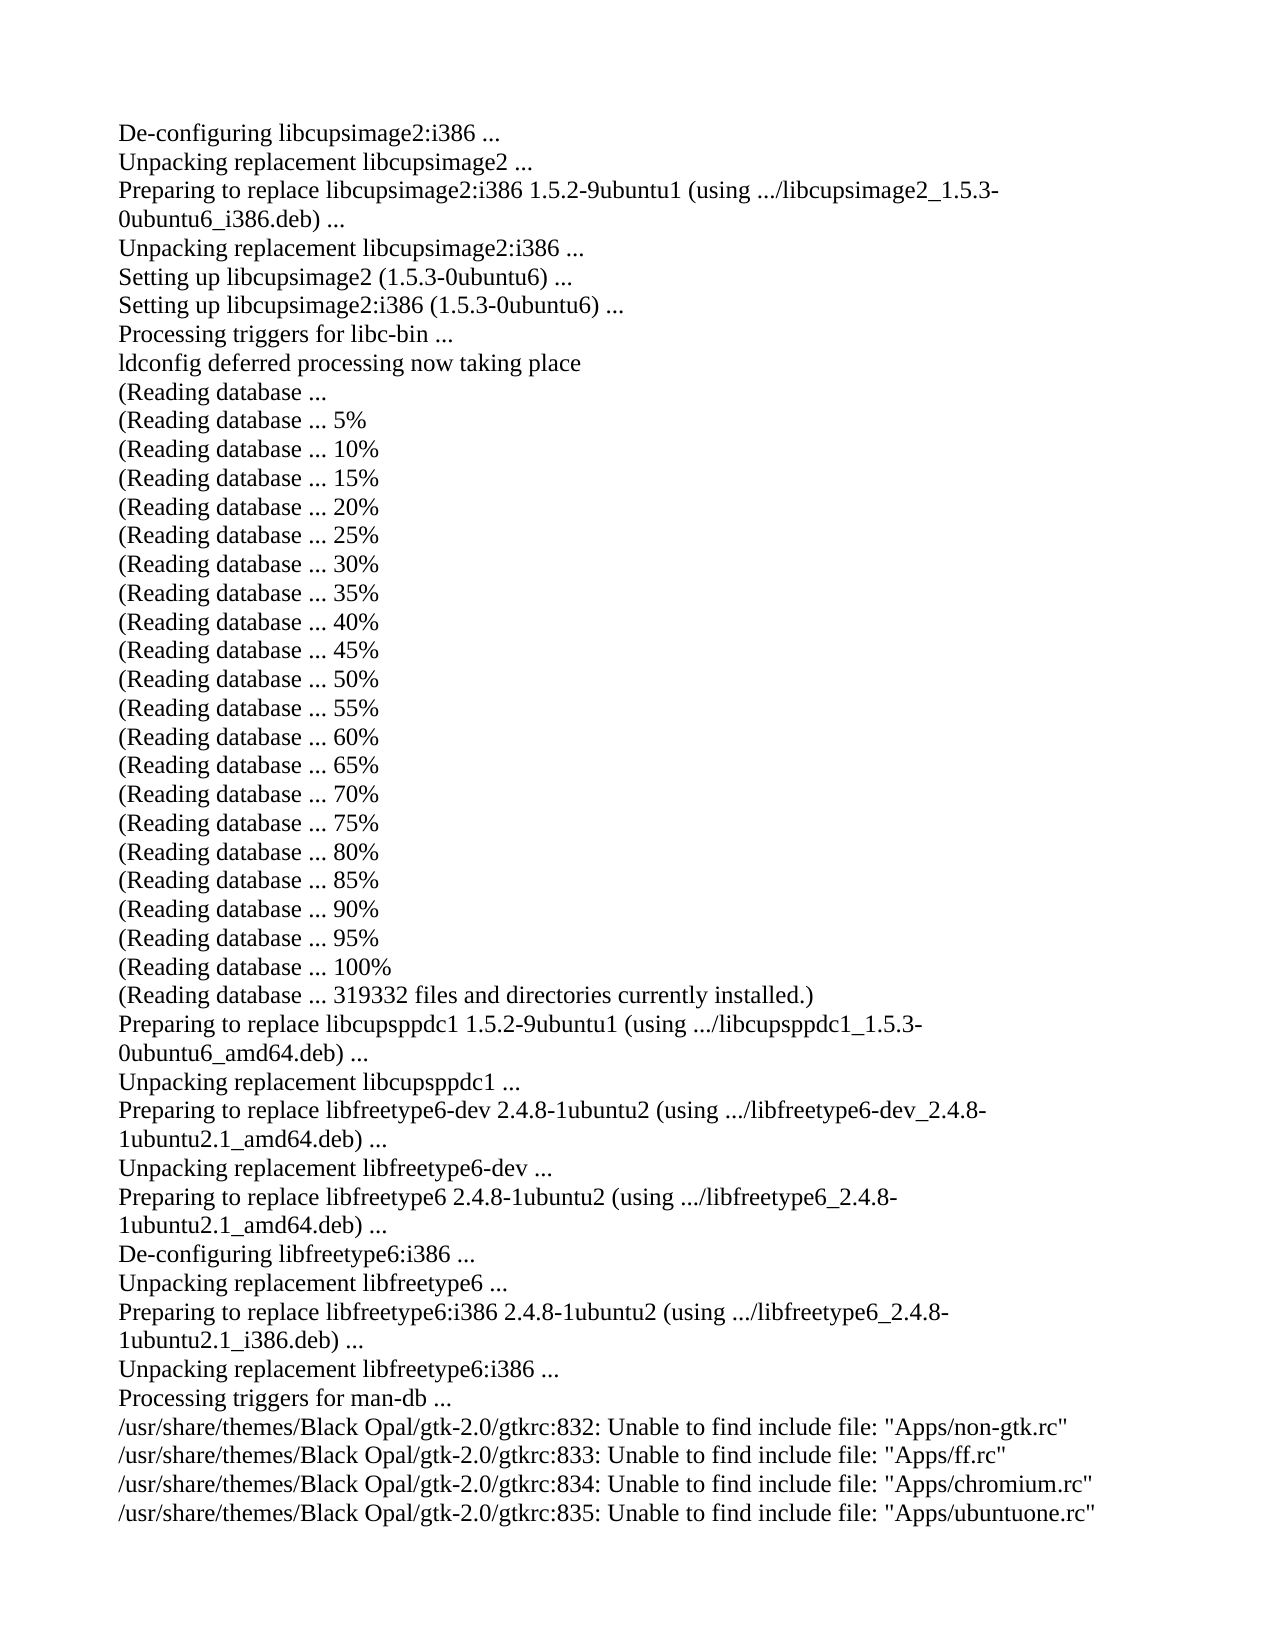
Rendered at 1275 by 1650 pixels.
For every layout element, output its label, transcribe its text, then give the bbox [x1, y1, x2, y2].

text (Reading database ... 35% [118, 578, 1157, 607]
text (Reading database ... 95% [118, 923, 1157, 952]
text Unpacking replacement libcupsimage2:i386 ... [118, 233, 1157, 262]
text Preparing to replace libcupsppdc1 1.5.2-9ubuntu1 (using .../libcupsppdc1_1.5.3-0ubuntu6_amd64.deb) ... [118, 1009, 1157, 1067]
text Setting up libcupsimage2:i386 (1.5.3-0ubuntu6) ... [118, 291, 1157, 319]
text Processing triggers for man-db ... [118, 1383, 1157, 1412]
text (Reading database ... 90% [118, 894, 1157, 923]
text Setting up libcupsimage2 (1.5.3-0ubuntu6) ... [118, 262, 1157, 291]
text Unpacking replacement libfreetype6:i386 ... [118, 1354, 1157, 1383]
text /usr/share/themes/Black Opal/gtk-2.0/gtkrc:832: Unable to find include file: "Apps/non-gtk.rc" [118, 1412, 1157, 1441]
text Preparing to replace libcupsimage2:i386 1.5.2-9ubuntu1 (using .../libcupsimage2_1.5.3-0ubuntu6_i386.deb) ... [118, 176, 1157, 233]
text Unpacking replacement libcupsimage2 ... [118, 147, 1157, 176]
text (Reading database ... 60% [118, 722, 1157, 751]
text Unpacking replacement libcupsppdc1 ... [118, 1067, 1157, 1096]
text Unpacking replacement libfreetype6-dev ... [118, 1153, 1157, 1182]
text (Reading database ... 5% [118, 406, 1157, 434]
text De-configuring libfreetype6:i386 ... [118, 1239, 1157, 1268]
text (Reading database ... 55% [118, 693, 1157, 722]
text Preparing to replace libfreetype6-dev 2.4.8-1ubuntu2 (using .../libfreetype6-dev_2.4.8-1ubuntu2.1_amd64.deb) ... [118, 1096, 1157, 1153]
text (Reading database ... 20% [118, 492, 1157, 521]
text ldconfig deferred processing now taking place [118, 348, 1157, 377]
text Processing triggers for libc-bin ... [118, 319, 1157, 348]
text (Reading database ... 65% [118, 751, 1157, 779]
text /usr/share/themes/Black Opal/gtk-2.0/gtkrc:834: Unable to find include file: "Apps/chromium.rc" [118, 1469, 1157, 1498]
text (Reading database ... 45% [118, 636, 1157, 664]
text (Reading database ... 75% [118, 808, 1157, 837]
text (Reading database ... 50% [118, 664, 1157, 693]
text De-configuring libcupsimage2:i386 ... [118, 118, 1157, 147]
text (Reading database ... 80% [118, 837, 1157, 866]
text (Reading database ... 25% [118, 521, 1157, 549]
text (Reading database ... 40% [118, 607, 1157, 636]
text (Reading database ... 319332 files and directories currently installed.) [118, 981, 1157, 1009]
text (Reading database ... 70% [118, 779, 1157, 808]
text (Reading database ... 85% [118, 866, 1157, 894]
text (Reading database ... 30% [118, 549, 1157, 578]
text Preparing to replace libfreetype6 2.4.8-1ubuntu2 (using .../libfreetype6_2.4.8-1ubuntu2.1_amd64.deb) ... [118, 1182, 1157, 1239]
text Preparing to replace libfreetype6:i386 2.4.8-1ubuntu2 (using .../libfreetype6_2.4.8-1ubuntu2.1_i386.deb) ... [118, 1297, 1157, 1354]
text Unpacking replacement libfreetype6 ... [118, 1268, 1157, 1297]
text /usr/share/themes/Black Opal/gtk-2.0/gtkrc:835: Unable to find include file: "Apps/ubuntuone.rc" [118, 1498, 1157, 1527]
text (Reading database ... 10% [118, 434, 1157, 463]
text (Reading database ... [118, 377, 1157, 406]
text /usr/share/themes/Black Opal/gtk-2.0/gtkrc:833: Unable to find include file: "Apps/ff.rc" [118, 1441, 1157, 1469]
text (Reading database ... 15% [118, 463, 1157, 492]
text (Reading database ... 100% [118, 952, 1157, 981]
